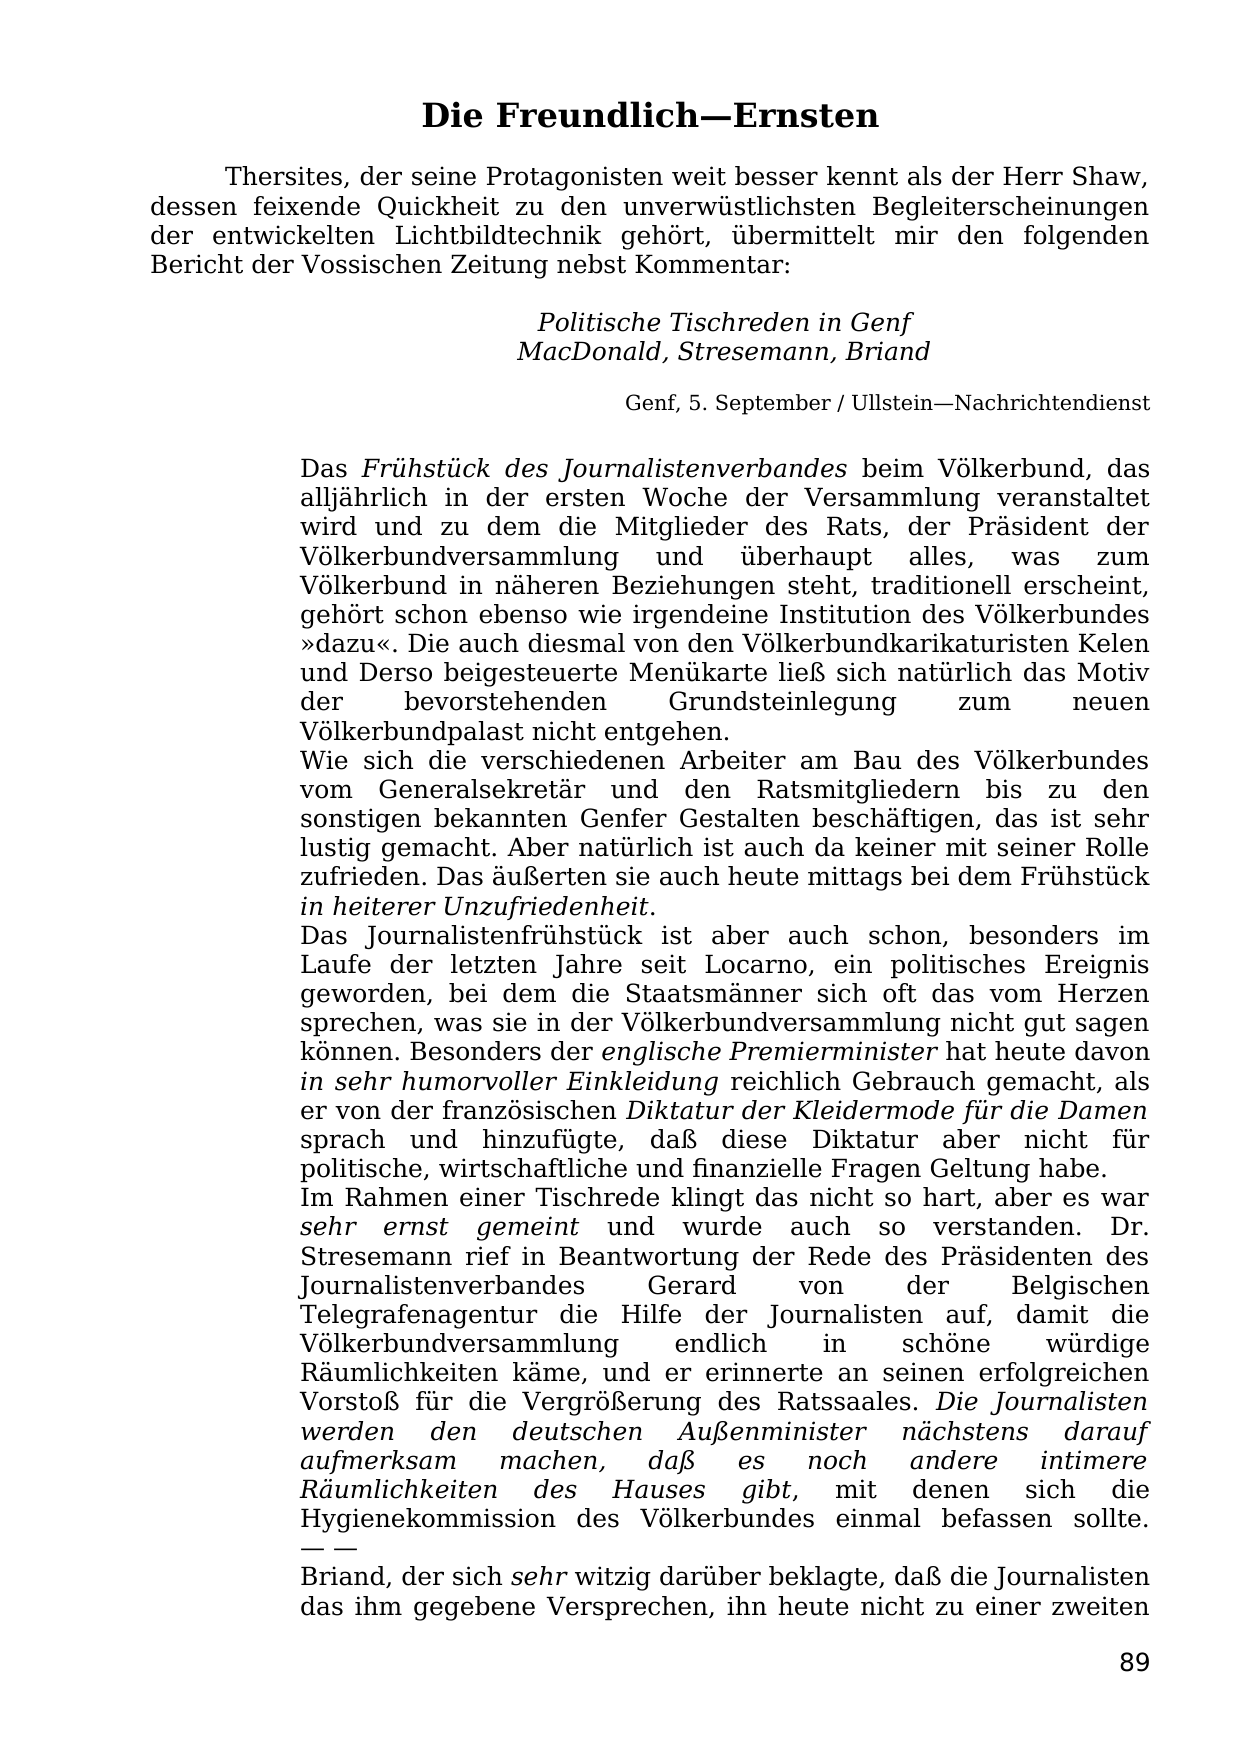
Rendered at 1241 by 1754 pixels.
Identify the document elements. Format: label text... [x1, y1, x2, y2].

text Das Frühstück des Journalistenverbandes beim Völkerbund, das alljährlich in der ersten Woche der Versammlung veranstaltet wird und zu dem die Mitglieder des Rats, der Präsident der Völkerbundversammlung und überhaupt alles, was zum Völkerbund in näheren Beziehungen steht, traditionell erscheint, gehört schon ebenso wie irgendeine Institution des Völkerbundes »dazu«. Die auch diesmal von den Völkerbundkarikaturisten Kelen und Derso beigesteuerte Menükarte ließ sich natürlich das Motiv der bevorstehenden Grundsteinlegung zum neuen Völkerbundpalast nicht entgehen. [300, 430, 1151, 746]
text Die Freundlich—Ernsten [150, 75, 1151, 135]
text Genf, 5. September / Ullstein—Nachrichtendienst [150, 391, 1151, 415]
text Im Rahmen einer Tischrede klingt das nicht so hart, aber es war sehr ernst gemeint und wurde auch so verstanden. Dr. Stresemann rief in Beantwortung der Rede des Präsidenten des Journalistenverbandes Gerard von der Belgischen Telegrafenagentur die Hilfe der Journalisten auf, damit die Völkerbundversammlung endlich in schöne würdige Räumlichkeiten käme, und er erinnerte an seinen erfolgreichen Vorstoß für die Vergrößerung des Ratssaales. Die Journalisten werden den deutschen Außenminister nächstens darauf aufmerksam machen, daß es noch andere intimere Räumlichkeiten des Hauses gibt, mit denen sich die Hygienekommission des Völkerbundes einmal befassen sollte. — — [300, 1183, 1151, 1562]
text Das Journalistenfrühstück ist aber auch schon, besonders im Laufe der letzten Jahre seit Locarno, ein politisches Ereignis geworden, bei dem die Staatsmänner sich oft das vom Herzen sprechen, was sie in der Völkerbundversammlung nicht gut sagen können. Besonders der englische Premierminister hat heute davon in sehr humorvoller Einkleidung reichlich Gebrauch gemacht, als er von der französischen Diktatur der Kleidermode für die Damen sprach und hinzufügte, daß diese Diktatur aber nicht für politische, wirtschaftliche und finanzielle Fragen Geltung habe. [300, 921, 1151, 1183]
text Wie sich die verschiedenen Arbeiter am Bau des Völkerbundes vom Generalsekretär und den Ratsmitgliedern bis zu den sonstigen bekannten Genfer Gestalten beschäftigen, das ist sehr lustig gemacht. Aber natürlich ist auch da keiner mit seiner Rolle zufrieden. Das äußerten sie auch heute mittags bei dem Frühstück in heiterer Unzufriedenheit. [300, 746, 1151, 921]
text Thersites, der seine Protagonisten weit besser kennt als der Herr Shaw, dessen feixende Quickheit zu den unverwüstlichsten Begleiterscheinungen der entwickelten Lichtbildtechnik gehört, übermittelt mir den folgenden Bericht der Vossischen Zeitung nebst Kommentar: [150, 135, 1151, 279]
text MacDonald, Stresemann, Briand [300, 337, 1151, 367]
text Briand, der sich sehr witzig darüber beklagte, daß die Journalisten das ihm gegebene Versprechen, ihn heute nicht zu einer zweiten [300, 1562, 1151, 1621]
text Politische Tischreden in Genf [300, 308, 1151, 337]
